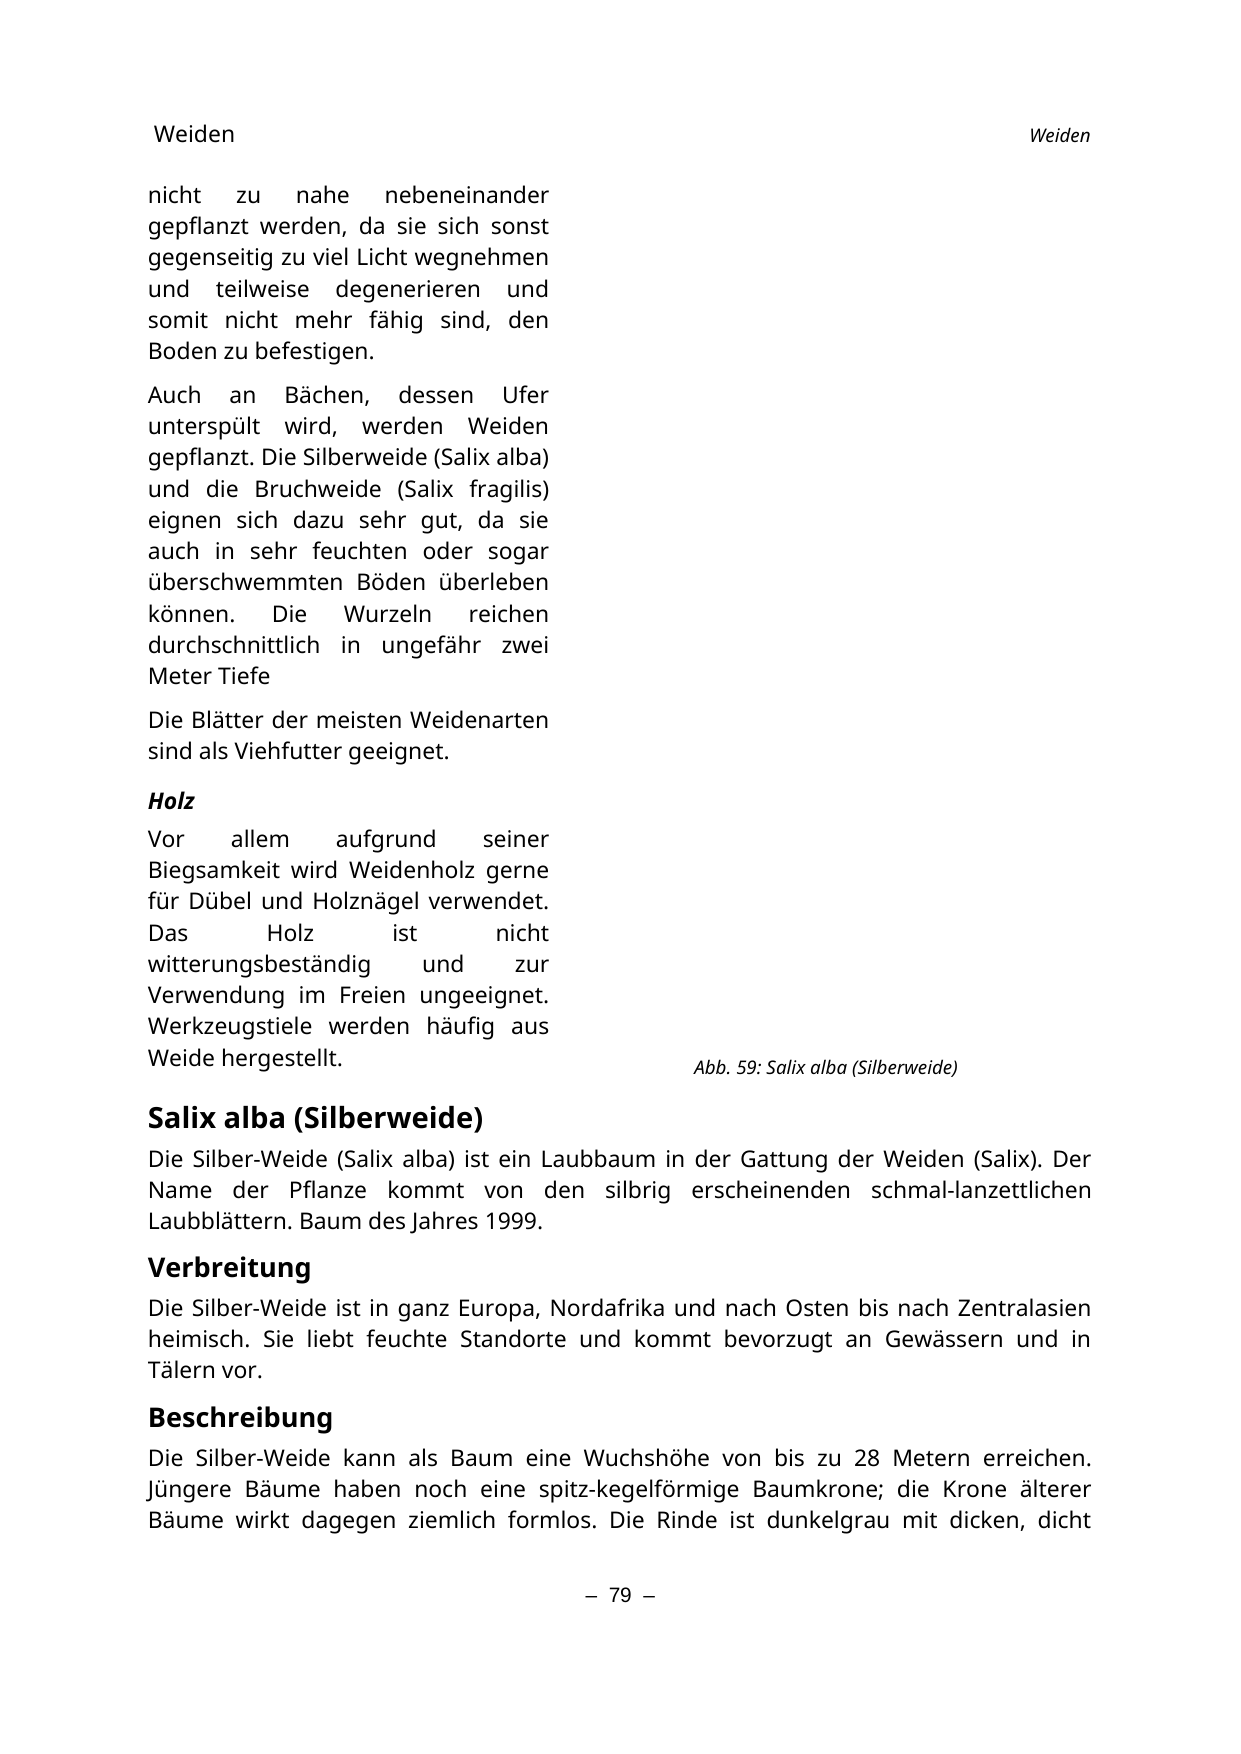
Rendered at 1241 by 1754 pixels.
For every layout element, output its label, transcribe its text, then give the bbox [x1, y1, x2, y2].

text nicht zu nahe nebeneinander gepflanzt werden, da sie sich sonst gegenseitig zu viel Licht wegnehmen und teilweise degenerieren und somit nicht mehr fähig sind, den Boden zu befestigen. [148, 179, 561, 366]
text Die Silber-Weide kann als Baum eine Wuchshöhe von bis zu 28 Metern erreichen. Jüngere Bäume haben noch eine spitz-kegelförmige Baumkrone; die Krone älterer Bäume wirkt dagegen ziemlich formlos. Die Rinde ist dunkelgrau mit dicken, dicht [148, 1441, 1093, 1535]
text Die Silber-Weide (Salix alba) ist ein Laubbaum in der Gattung der Weiden (Salix). Der Name der Pflanze kommt von den silbrig erscheinenden schmal-lanzettlichen Laubblättern. Baum des Jahres 1999. [148, 1142, 1093, 1236]
text Die Blätter der meisten Weidenarten sind als Viehfutter geeignet. [148, 704, 561, 766]
text Auch an Bächen, dessen Ufer unterspült wird, werden Weiden gepflanzt. Die Silberweide (Salix alba) und die Bruchweide (Salix fragilis) eignen sich dazu sehr gut, da sie auch in sehr feuchten oder sogar überschwemmten Böden überleben können. Die Wurzeln reichen durchschnittlich in ungefähr zwei Meter Tiefe [148, 379, 561, 691]
text Die Silber-Weide ist in ganz Europa, Nordafrika und nach Osten bis nach Zentralasien heimisch. Sie liebt feuchte Standorte und kommt bevorzugt an Gewässern und in Tälern vor. [148, 1292, 1093, 1386]
subtitle Beschreibung [148, 1398, 1093, 1435]
text Abb. 59: Salix alba (Silberweide) [561, 179, 1093, 1079]
subtitle Salix alba (Silberweide) [148, 1097, 1093, 1137]
text Vor allem aufgrund seiner Biegsamkeit wird Weidenholz gerne für Dübel und Holznägel verwendet. Das Holz ist nicht witterungsbeständig und zur Verwendung im Freien ungeeignet. Werkzeugstiele werden häufig aus Weide hergestellt. [148, 823, 561, 1073]
subtitle Holz [148, 785, 561, 816]
subtitle Verbreitung [148, 1249, 1093, 1286]
